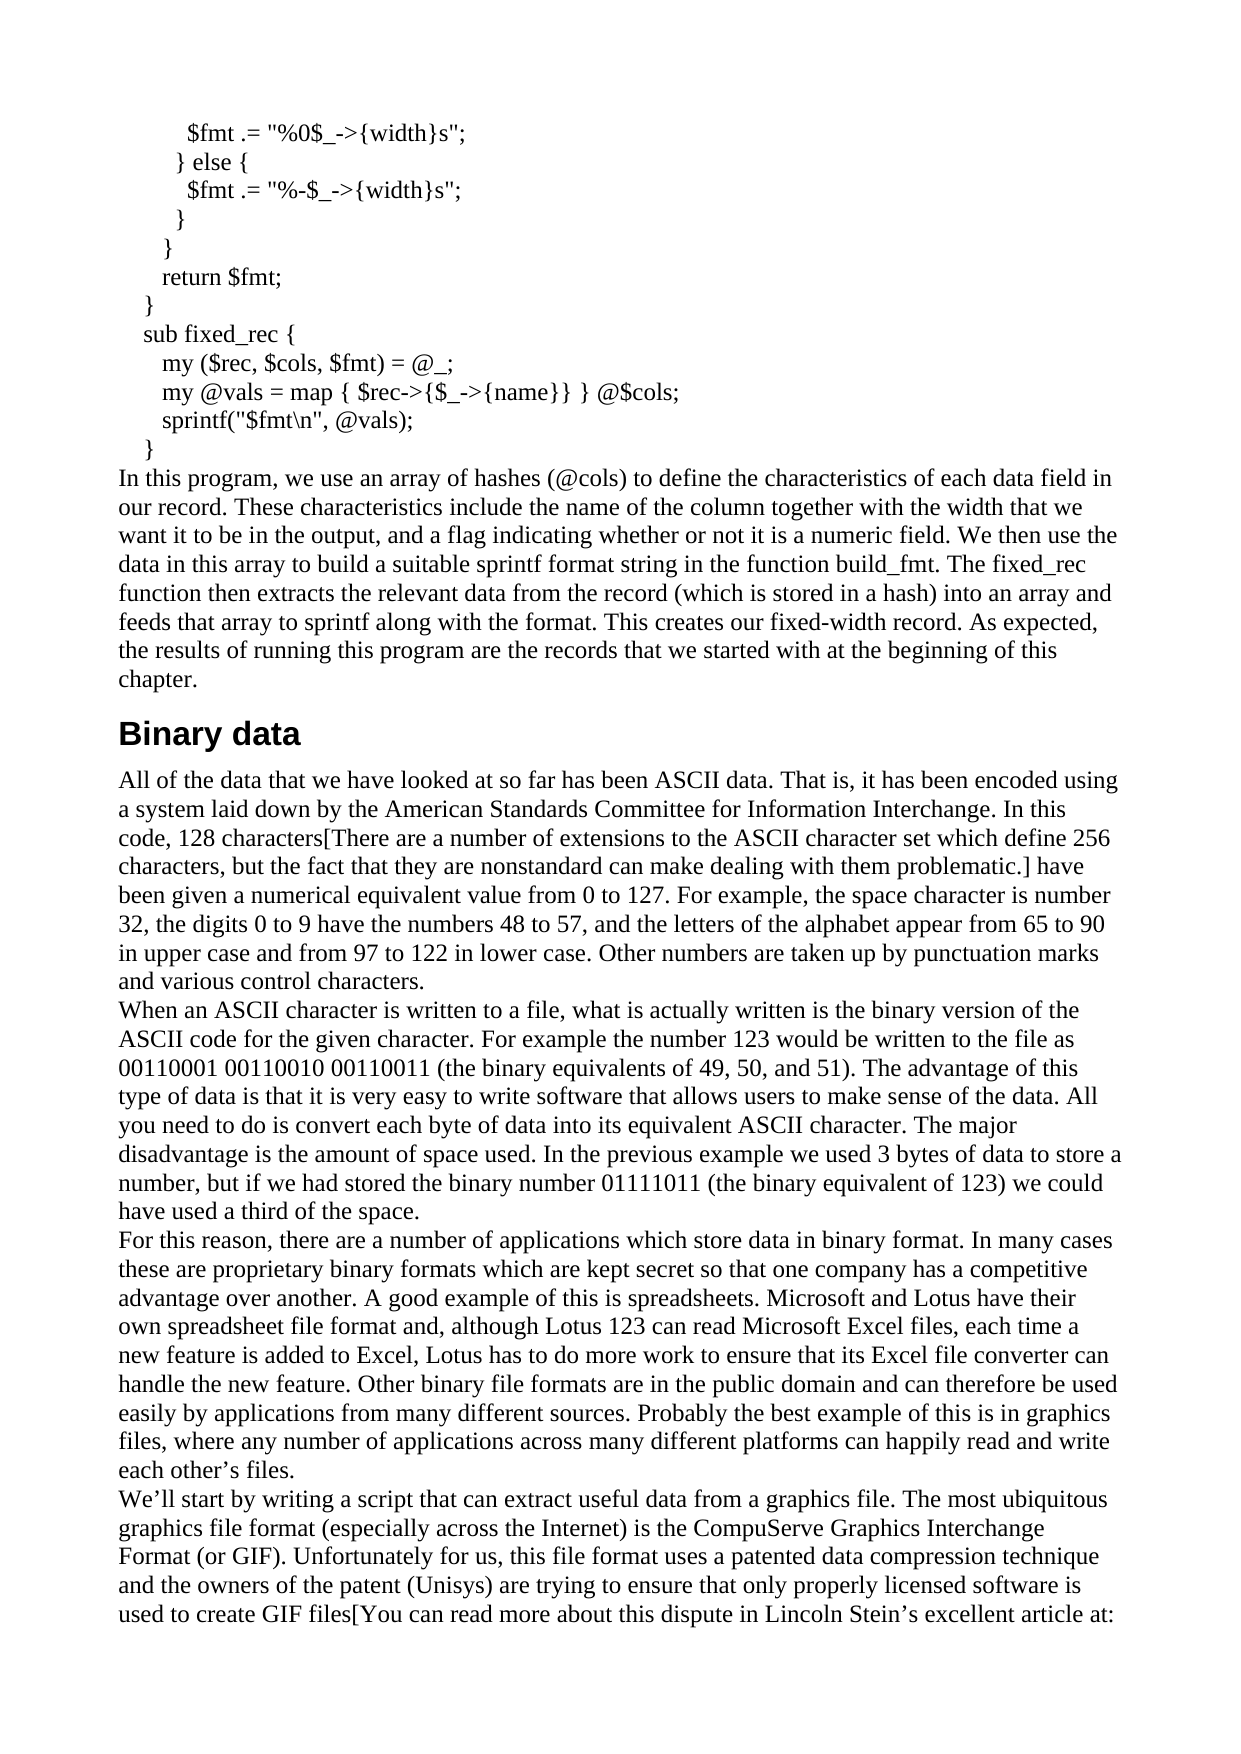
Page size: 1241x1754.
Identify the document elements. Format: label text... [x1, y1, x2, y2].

text We’ll start by writing a script that can extract useful data from a graphics file. The most ubiquitous graphics file format (especially across the Internet) is the CompuServe Graphics Interchange Format (or GIF). Unfortunately for us, this file format uses a patented data compression technique and the owners of the patent (Unisys) are trying to ensure that only properly licensed software is used to create GIF files[You can read more about this dispute in Lincoln Stein’s excellent article at: [118, 1484, 1122, 1628]
text sub fixed_rec { [118, 319, 1122, 348]
text } [118, 291, 1122, 319]
subtitle Binary data [118, 714, 1122, 753]
text $fmt .= "%-$_->{width}s"; [118, 176, 1122, 204]
text } [118, 204, 1122, 233]
text return $fmt; [118, 262, 1122, 291]
text $fmt .= "%0$_->{width}s"; [118, 118, 1122, 147]
text my @vals = map { $rec->{$_->{name}} } @$cols; [118, 377, 1122, 406]
text } [118, 233, 1122, 262]
text In this program, we use an array of hashes (@cols) to define the characteristics of each data field in our record. These characteristics include the name of the column together with the width that we want it to be in the output, and a flag indicating whether or not it is a numeric field. We then use the data in this array to build a suitable sprintf format string in the function build_fmt. The fixed_rec function then extracts the relevant data from the record (which is stored in a hash) into an array and feeds that array to sprintf along with the format. This creates our fixed-width record. As expected, the results of running this program are the records that we started with at the beginning of this chapter. [118, 463, 1122, 693]
text my ($rec, $cols, $fmt) = @_; [118, 348, 1122, 377]
text } else { [118, 147, 1122, 176]
text When an ASCII character is written to a file, what is actually written is the binary version of the ASCII code for the given character. For example the number 123 would be written to the file as 00110001 00110010 00110011 (the binary equivalents of 49, 50, and 51). The advantage of this type of data is that it is very easy to write software that allows users to make sense of the data. All you need to do is convert each byte of data into its equivalent ASCII character. The major disadvantage is the amount of space used. In the previous example we used 3 bytes of data to store a number, but if we had stored the binary number 01111011 (the binary equivalent of 123) we could have used a third of the space. [118, 995, 1122, 1225]
text } [118, 434, 1122, 463]
text sprintf("$fmt\n", @vals); [118, 406, 1122, 434]
text For this reason, there are a number of applications which store data in binary format. In many cases these are proprietary binary formats which are kept secret so that one company has a competitive advantage over another. A good example of this is spreadsheets. Microsoft and Lotus have their own spreadsheet file format and, although Lotus 123 can read Microsoft Excel files, each time a new feature is added to Excel, Lotus has to do more work to ensure that its Excel file converter can handle the new feature. Other binary file formats are in the public domain and can therefore be used easily by applications from many different sources. Probably the best example of this is in graphics files, where any number of applications across many different platforms can happily read and write each other’s files. [118, 1225, 1122, 1484]
text All of the data that we have looked at so far has been ASCII data. That is, it has been encoded using a system laid down by the American Standards Committee for Information Interchange. In this code, 128 characters[There are a number of extensions to the ASCII character set which define 256 characters, but the fact that they are nonstandard can make dealing with them problematic.] have been given a numerical equivalent value from 0 to 127. For example, the space character is number 32, the digits 0 to 9 have the numbers 48 to 57, and the letters of the alphabet appear from 65 to 90 in upper case and from 97 to 122 in lower case. Other numbers are taken up by punctuation marks and various control characters. [118, 765, 1122, 995]
